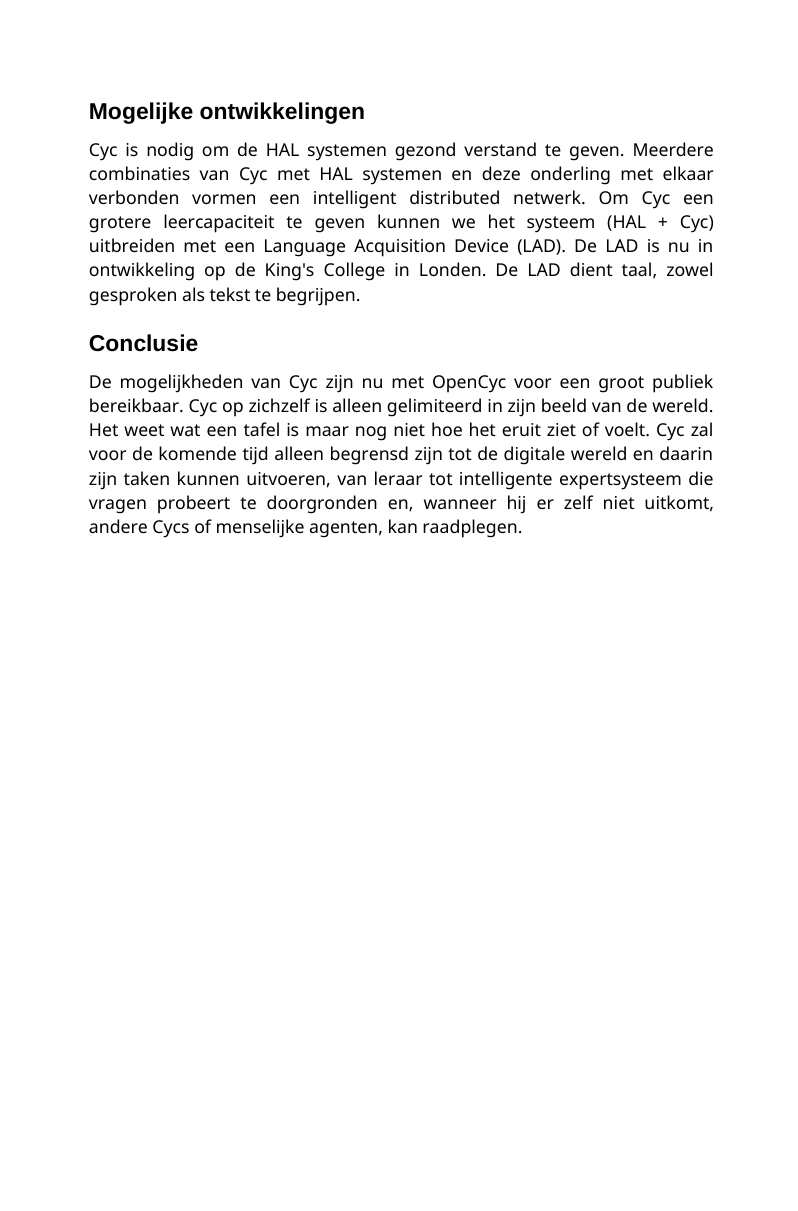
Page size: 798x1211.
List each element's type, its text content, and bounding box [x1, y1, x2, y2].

text De mogelijkheden van Cyc zijn nu met OpenCyc voor een groot publiek bereikbaar. Cyc op zichzelf is alleen gelimiteerd in zijn beeld van de wereld. Het weet wat een tafel is maar nog niet hoe het eruit ziet of voelt. Cyc zal voor de komende tijd alleen begrensd zijn tot de digitale wereld en daarin zijn taken kunnen uitvoeren, van leraar tot intelligente expertsysteem die vragen probeert te doorgronden en, wanneer hij er zelf niet uitkomt, andere Cycs of menselijke agenten, kan raadplegen. [89, 369, 715, 538]
text Cyc is nodig om de HAL systemen gezond verstand te geven. Meerdere combinaties van Cyc met HAL systemen en deze onderling met elkaar verbonden vormen een intelligent distributed netwerk. Om Cyc een grotere leercapaciteit te geven kunnen we het systeem (HAL + Cyc) uitbreiden met een Language Acquisition Device (LAD). De LAD is nu in ontwikkeling op de King's College in Londen. De LAD dient taal, zowel gesproken als tekst te begrijpen. [89, 137, 715, 306]
subtitle Conclusie [89, 331, 715, 357]
subtitle Mogelijke ontwikkelingen [89, 99, 715, 124]
